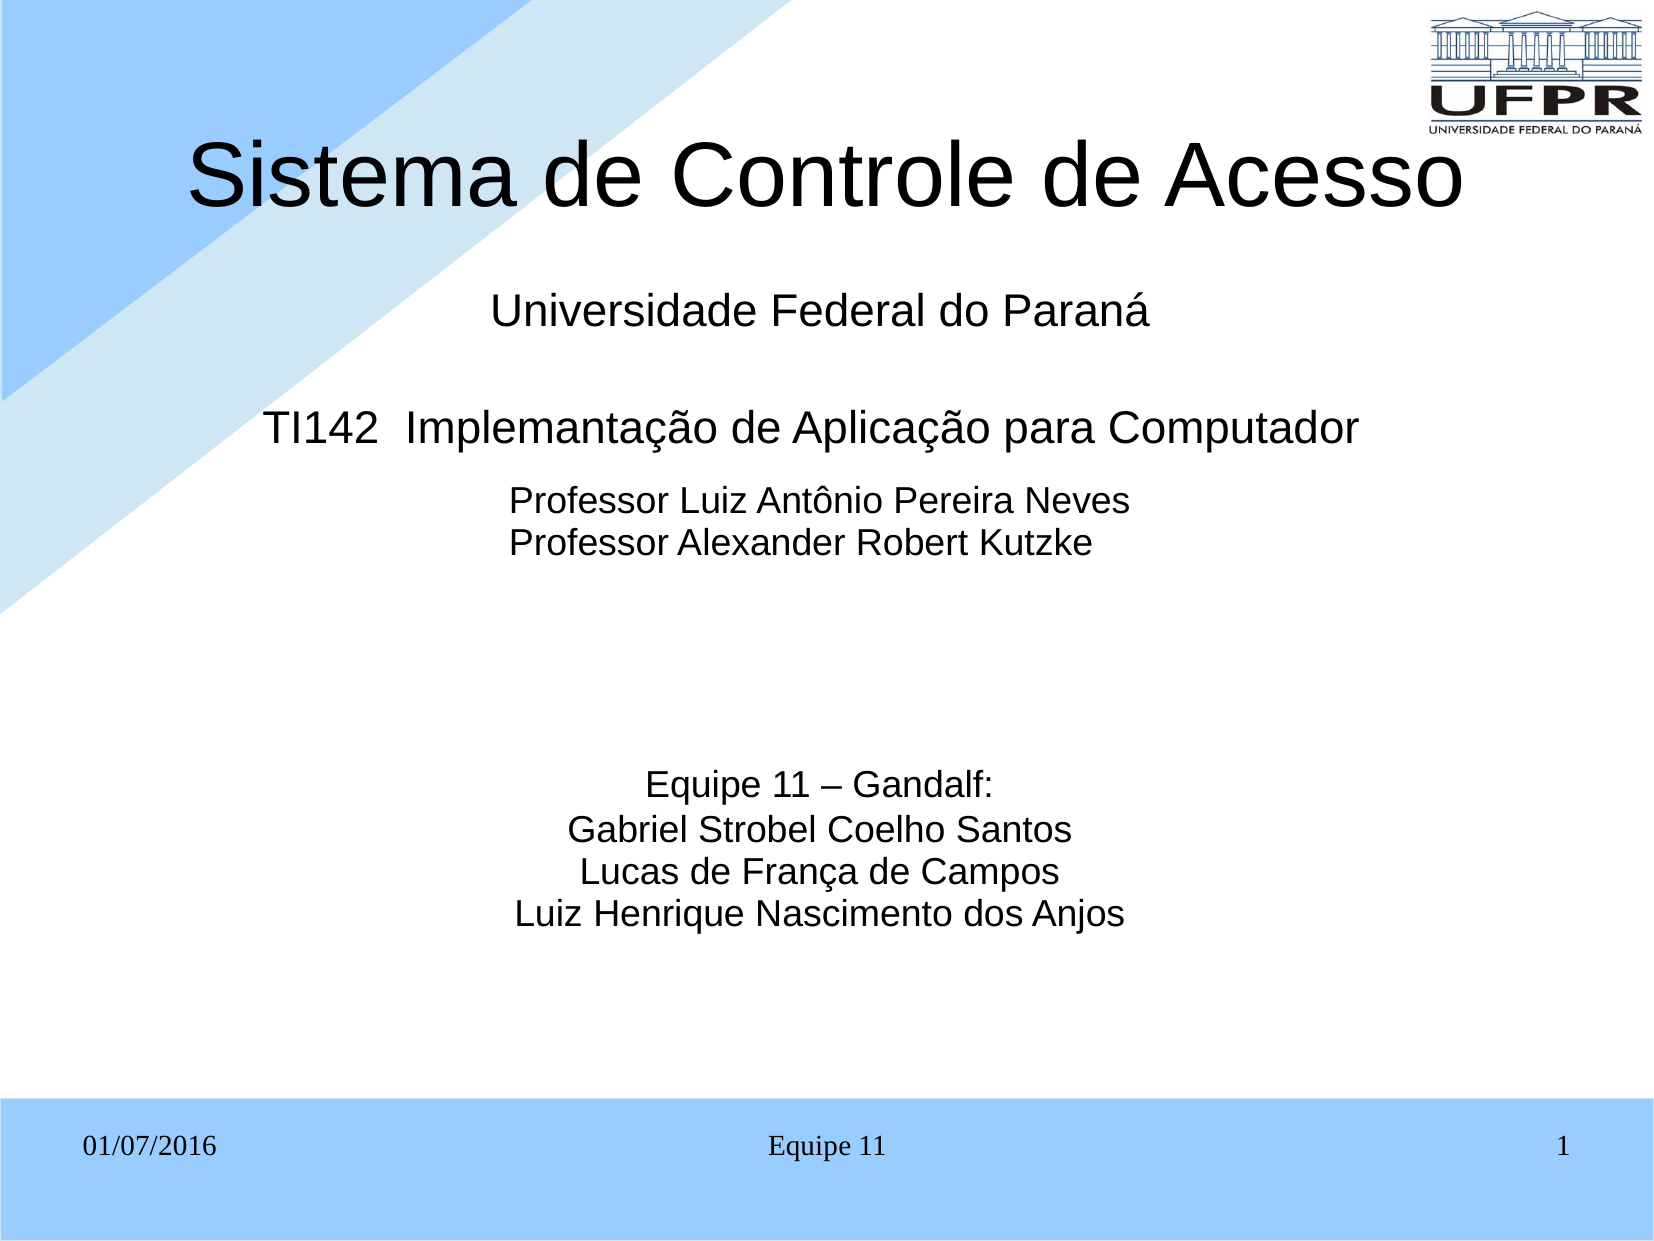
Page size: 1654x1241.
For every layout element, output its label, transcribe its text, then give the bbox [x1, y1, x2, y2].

text_box Universidade Federal do Paraná [475, 277, 1167, 378]
picture [1429, 11, 1642, 134]
title Sistema de Controle de Acesso [82, 70, 1571, 278]
text_box Equipe 11 – Gandalf: [630, 755, 1012, 800]
text_box TI142 ­ Implemantação de Aplicação para Computador [247, 394, 1394, 461]
text_box Gabriel Strobel Coelho Santos Lucas de França de Campos Luiz Henrique Nascimento dos Anjos [499, 800, 1143, 942]
text_box Professor Luiz Antônio Pereira Neves Professor Alexander Robert Kutzke [494, 472, 1148, 614]
